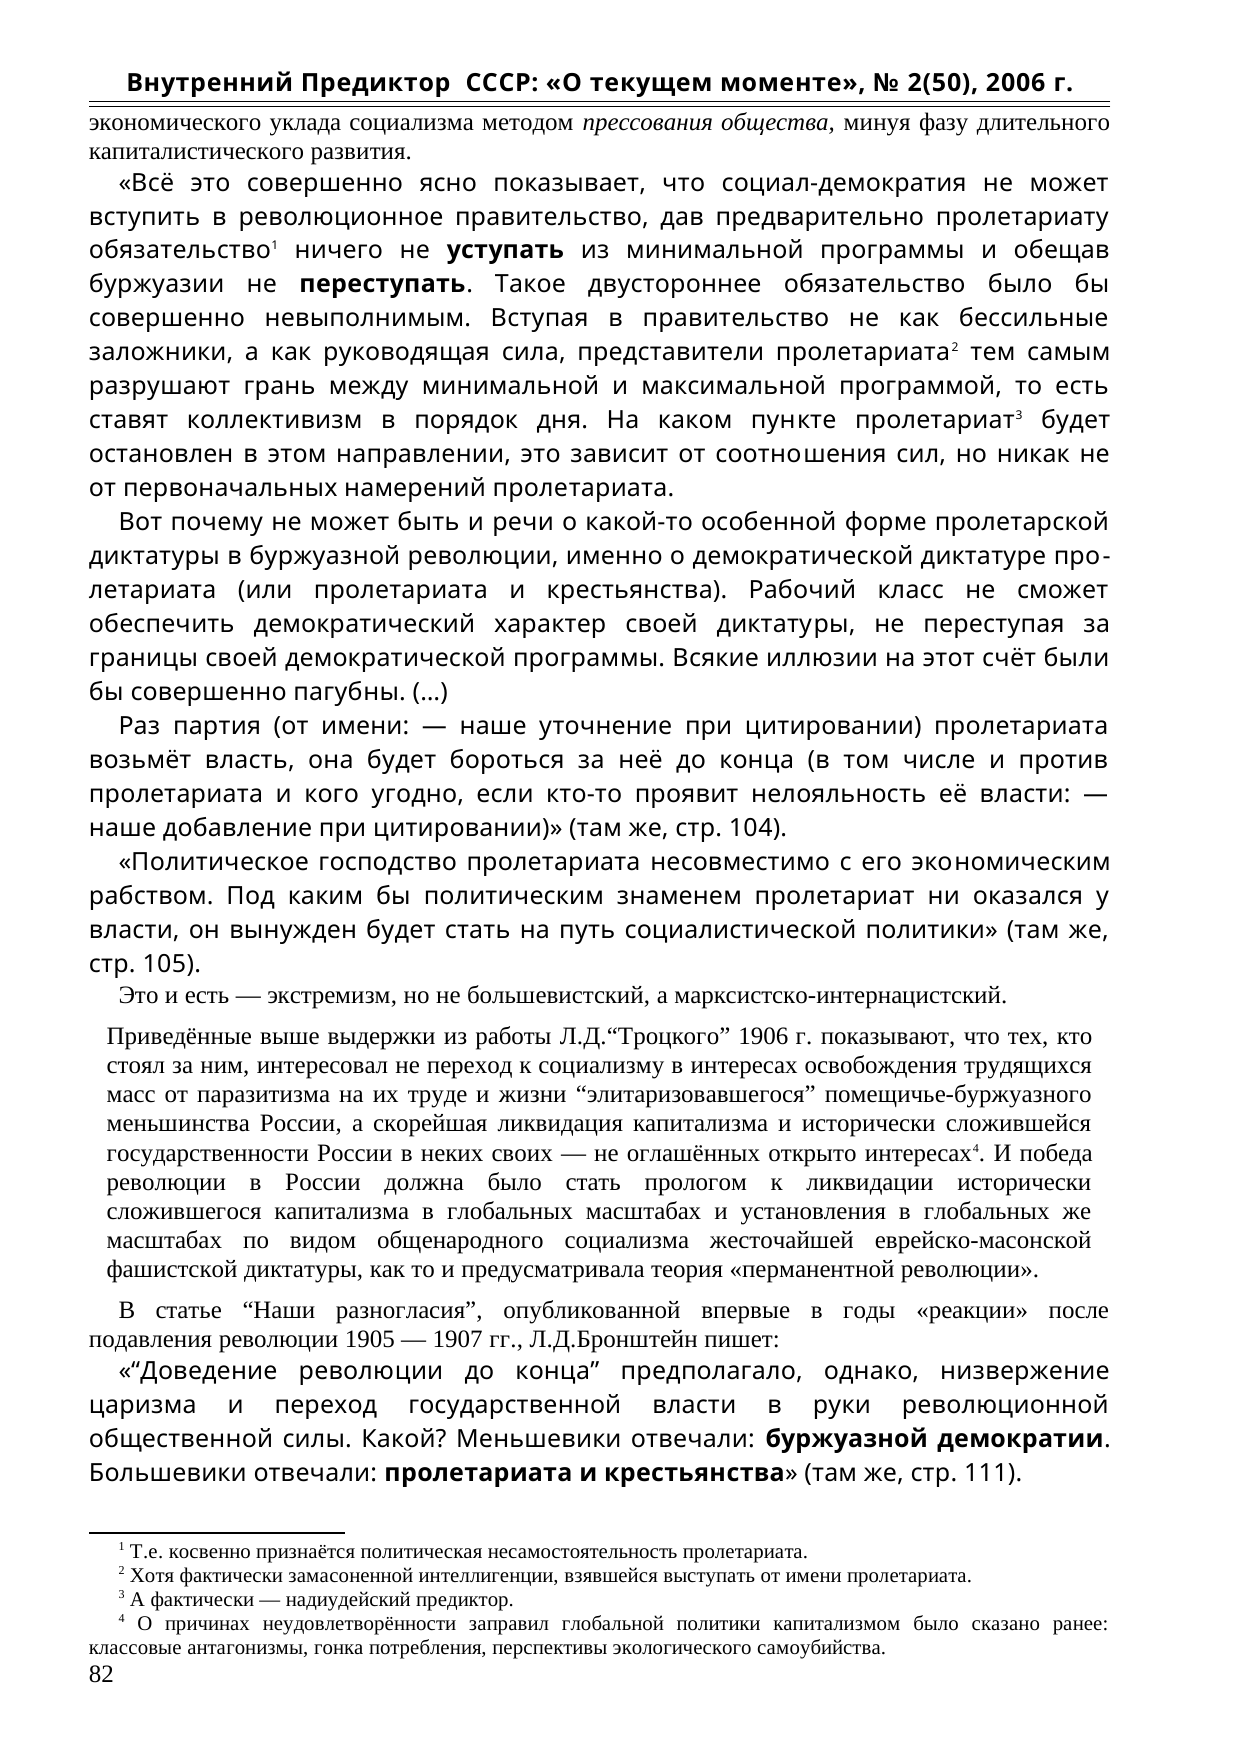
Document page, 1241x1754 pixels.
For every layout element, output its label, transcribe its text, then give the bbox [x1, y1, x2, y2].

text «Всё это совершенно ясно показывает, что социал-демократия не может вступить в революционное правительство, дав предварительно пролетариату обязатель­ство ничего не уступать из минимальной программы и обещав буржуазии не переступать. Такое двустороннее обязательство было бы совершенно невыполнимым. Вступая в правительство не как бессильные заложники, а как руководящая сила, представители пролетариата тем самым разрушают грань между минимальной и максимальной программой, то есть ставят коллективизм в порядок дня. На каком пун­кте пролетариат будет остановлен в этом направлении, это зависит от соотно­шения сил, но никак не от первоначальных намерений проле­тариата. [89, 164, 1110, 504]
text Раз партия (от имени: — наше уточнение при цитировании) пролетариата возьмёт власть, она будет бороться за неё до конца (в том числе и против пролетари­ата и кого угодно, если кто-то проявит нелояльность её власти: — наше добавление при цитировании)» (там же, стр. 104). [89, 708, 1110, 844]
text Это и есть — экстремизм, но не большевистский, а марксистско-интернацистский. [89, 979, 1110, 1009]
text Вот почему не может быть и речи о какой-то особенной форме пролетарской диктатуры в буржуазной революции, именно о демократической диктатуре про­летариата (или пролетариата и крестьянства). Рабочий класс не сможет обеспечить демократический характер своей диктату­ры, не переступая за границы своей демократической програм­мы. Всякие иллюзии на этот счёт были бы совершенно пагуб­ны. (…) [89, 504, 1110, 708]
text экономического уклада социализма методом прессования общества, минуя фазу длительного капиталистического развития. [89, 107, 1110, 164]
text В статье “Наши разногласия”, опубликованной впервые в годы «реакции» после подавления революции 1905 — 1907 гг., Л.Д.Бронштейн пишет: [89, 1295, 1110, 1353]
text А фактически — надиудейский предиктор. [89, 1587, 1110, 1611]
text Т.е. косвенно признаётся поли­тическая несамостоятельность пролетариата. [89, 1539, 1110, 1563]
text Хотя фактически замасоненной ин­тел­лигенции, взявшейся выступать от имени пролетариата. [89, 1563, 1110, 1587]
text «“Доведение револю­ции до конца” предполагало, однако, низвержение царизма и переход государственной власти в руки революционной общественной силы. Какой? Меньшевики отвечали: буржуазной демократии. Большевики отвечали: пролетариата и крестьян­ства» (там же, стр. 111). [89, 1353, 1110, 1489]
text О причинах неудовлетворённости заправил глобальной политики капитализмом было сказано ранее: классовые антагонизмы, гонка потребления, перспективы экологического самоубийства. [89, 1611, 1110, 1659]
text Приведённые выше выдержки из работы Л.Д.“Троцкого” 1906 г. показывают, что тех, кто стоял за ним, интересовал не переход к социализму в интересах освобождения трудящихся масс от паразитизма на их труде и жизни “элитаризовавшегося” помещичье-буржуазного меньшинства России, а скорейшая ликвидация капитализма и исторически сложившейся государственности России в неких своих — не оглашённых открыто интересах. И победа революции в России должна было стать прологом к ликвидации исторически сложившегося капитализма в глобальных масштабах и установления в глобальных же масштабах по видом общенародного социализма жесточайшей еврейско-масонской фашистской диктатуры, как то и предусматривала теория «перманентной революции». [106, 1021, 1093, 1283]
text «Политическое господство пролетариата несовместимо с его эко­номическим рабством. Под каким бы политическим знаменем пролетариат ни оказался у власти, он вынужден будет стать на путь социалистической политики» (там же, стр. 105). [89, 844, 1110, 979]
